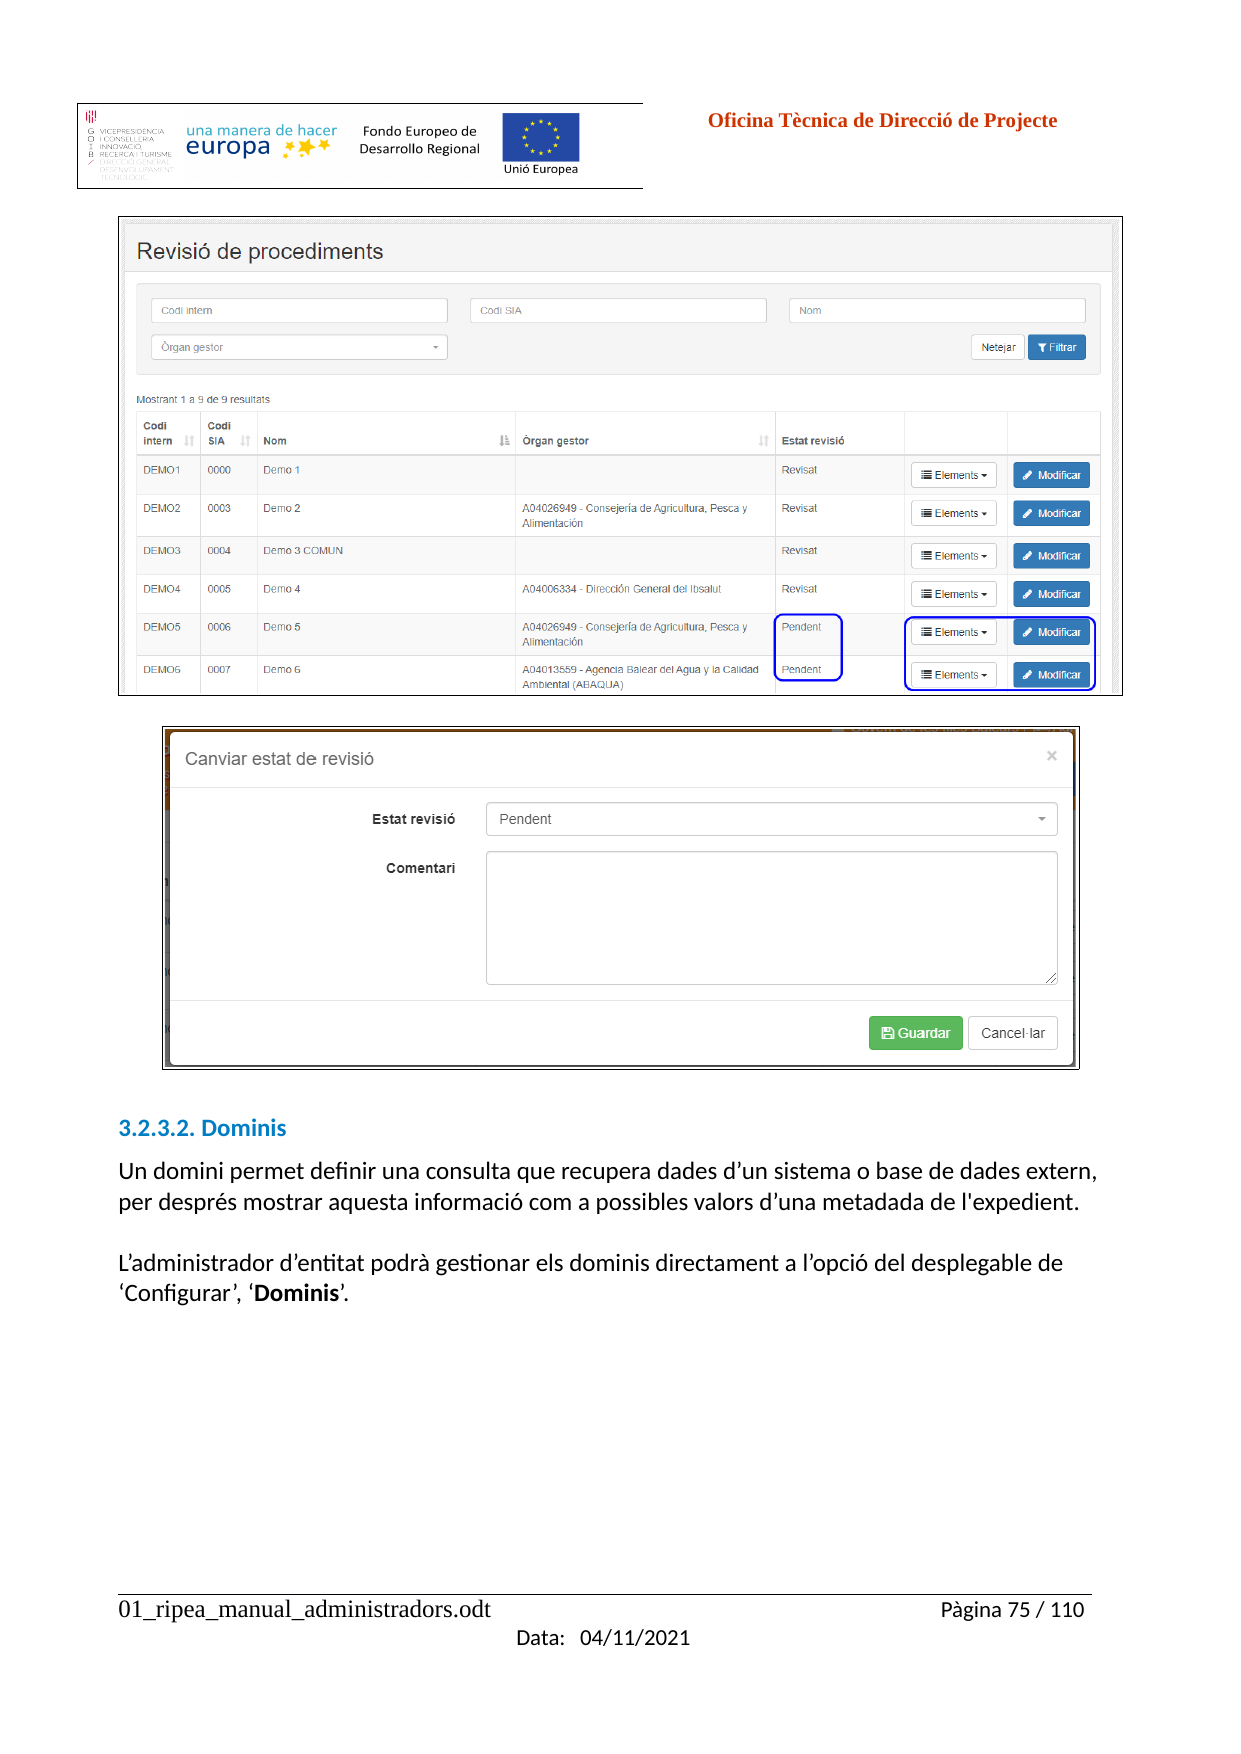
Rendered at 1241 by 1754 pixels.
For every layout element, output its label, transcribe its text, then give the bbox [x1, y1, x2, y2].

picture [121, 219, 1119, 693]
picture [82, 108, 178, 182]
subtitle 3.2.3.2. Dominis [118, 1112, 1122, 1143]
picture [164, 729, 1076, 1067]
picture [184, 108, 585, 182]
text L’administrador d’entitat podrà gestionar els dominis directament a l’opció del desplegable de ‘Configurar’, ‘Dominis’. [118, 1247, 1122, 1308]
text Un domini permet definir una consulta que recupera dades d’un sistema o base de dades extern, per després mostrar aquesta informació com a possibles valors d’una metadada de l'expedient. [118, 1155, 1122, 1216]
